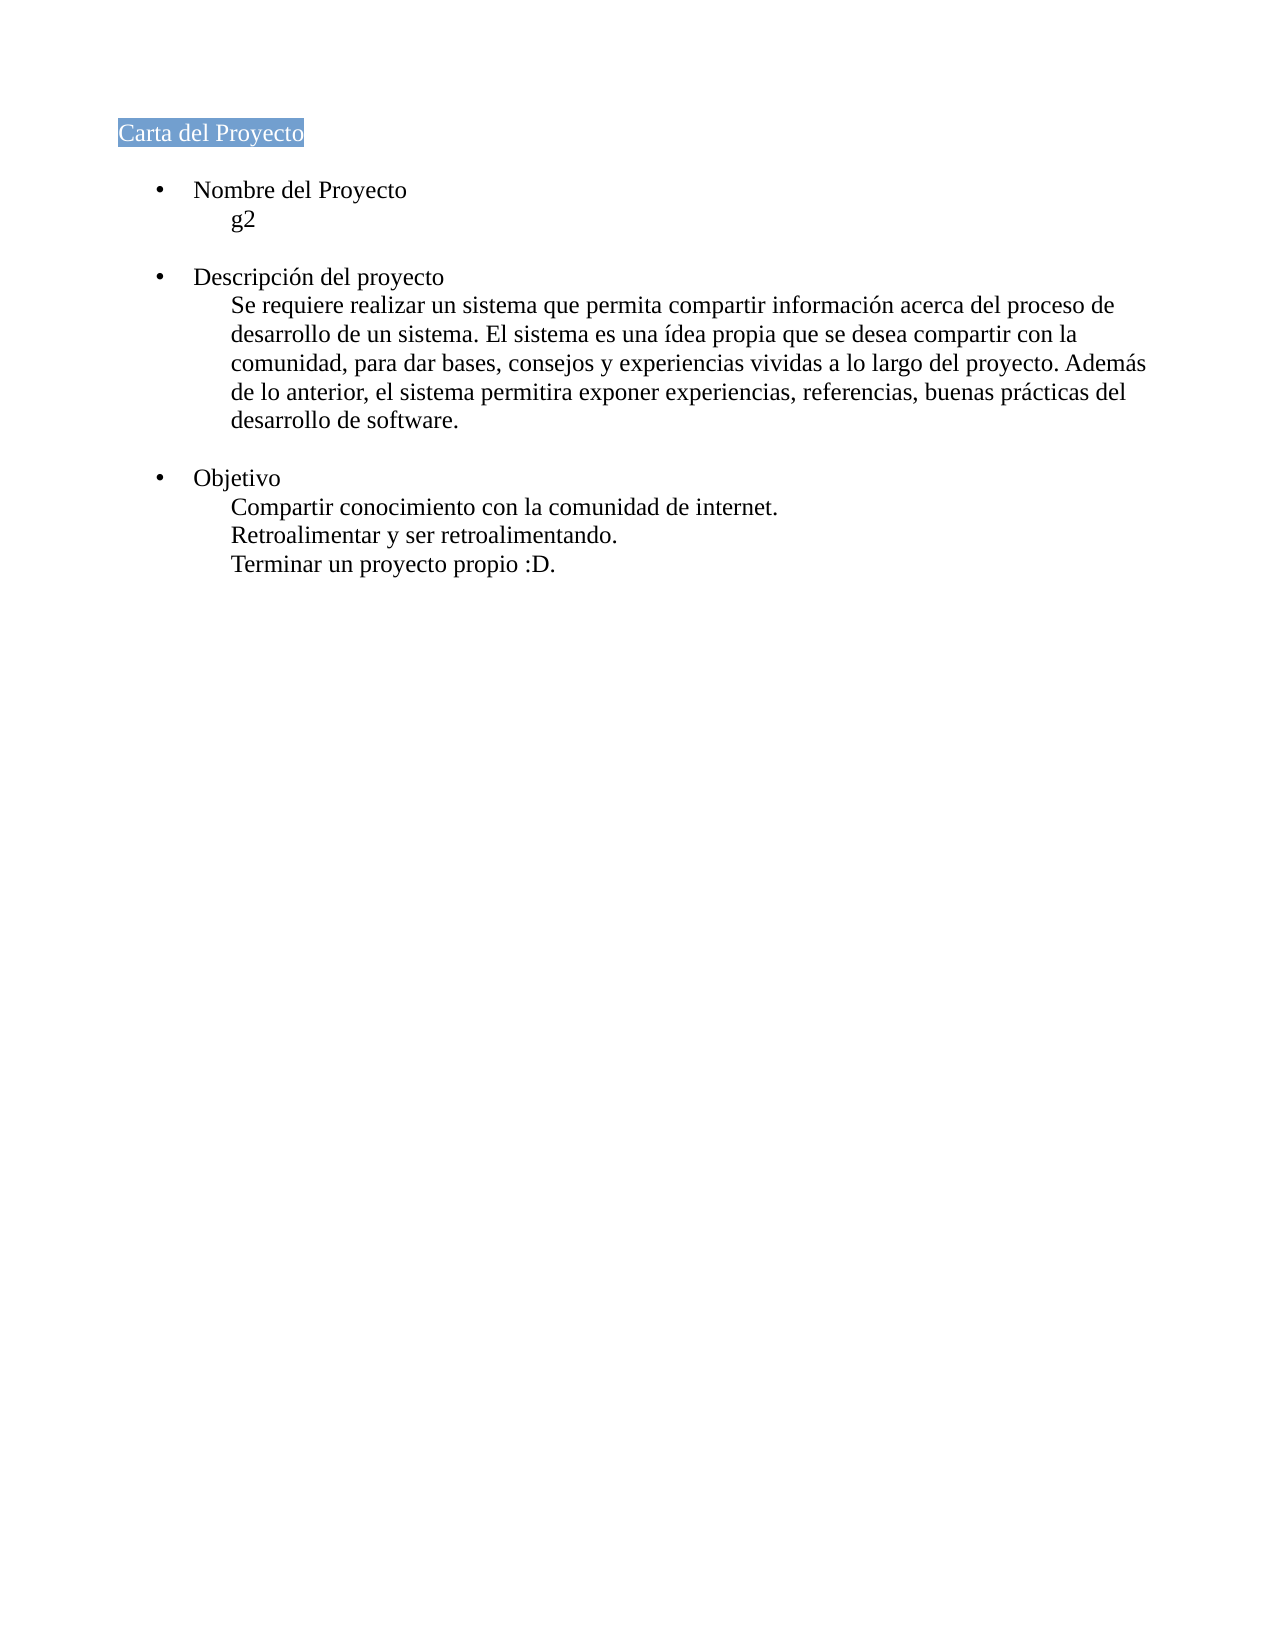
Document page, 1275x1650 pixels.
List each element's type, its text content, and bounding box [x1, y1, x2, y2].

list g2 [193, 204, 1157, 233]
list Nombre del Proyecto [156, 176, 1157, 204]
list Compartir conocimiento con la comunidad de internet. [193, 492, 1157, 521]
list Objetivo [156, 463, 1157, 492]
list Retroalimentar y ser retroalimentando. [193, 521, 1157, 549]
list Se requiere realizar un sistema que permita compartir información acerca del proceso de desarrollo de un sistema. El sistema es una ídea propia que se desea compartir con la comunidad, para dar bases, consejos y experiencias vividas a lo largo del proyecto. Además de lo anterior, el sistema permitira exponer experiencias, referencias, buenas prácticas del desarrollo de software. [193, 291, 1157, 434]
list Descripción del proyecto [156, 262, 1157, 291]
list Terminar un proyecto propio :D. [193, 549, 1157, 578]
text Carta del Proyecto [118, 118, 1157, 147]
